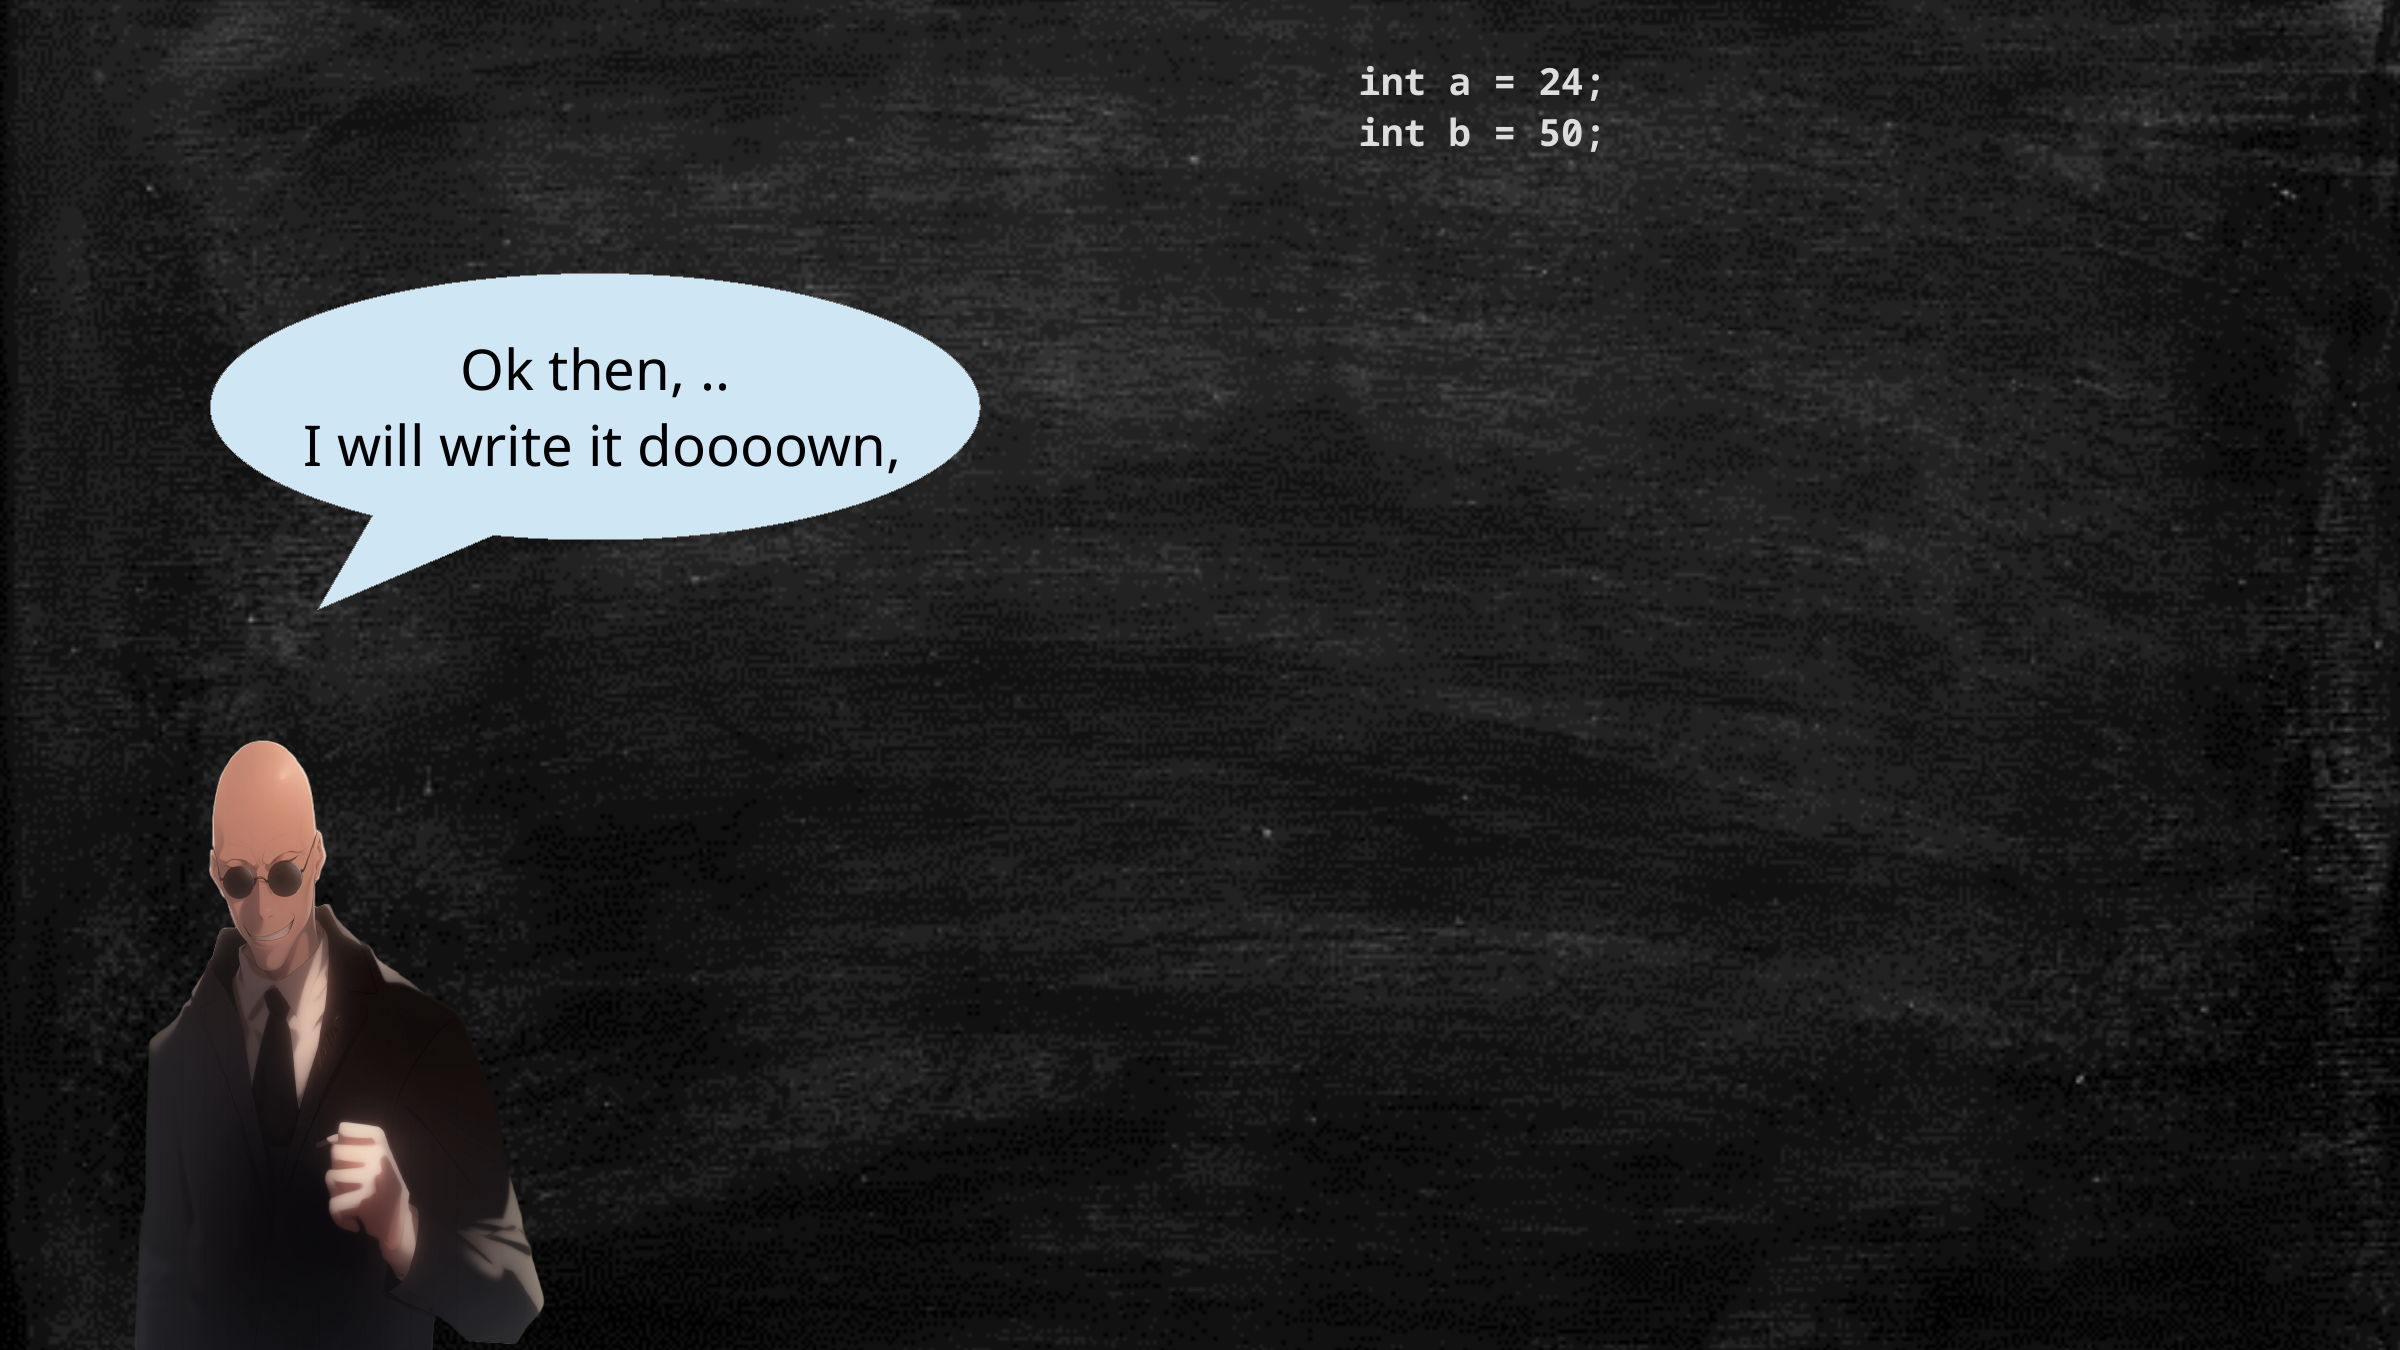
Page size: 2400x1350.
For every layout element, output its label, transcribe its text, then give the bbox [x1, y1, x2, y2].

picture [0, 0, 2400, 1350]
text_box int a = 24; int b = 50; [1343, 47, 2400, 1035]
text_box Ok then, .. I will write it doooown, [210, 273, 981, 602]
